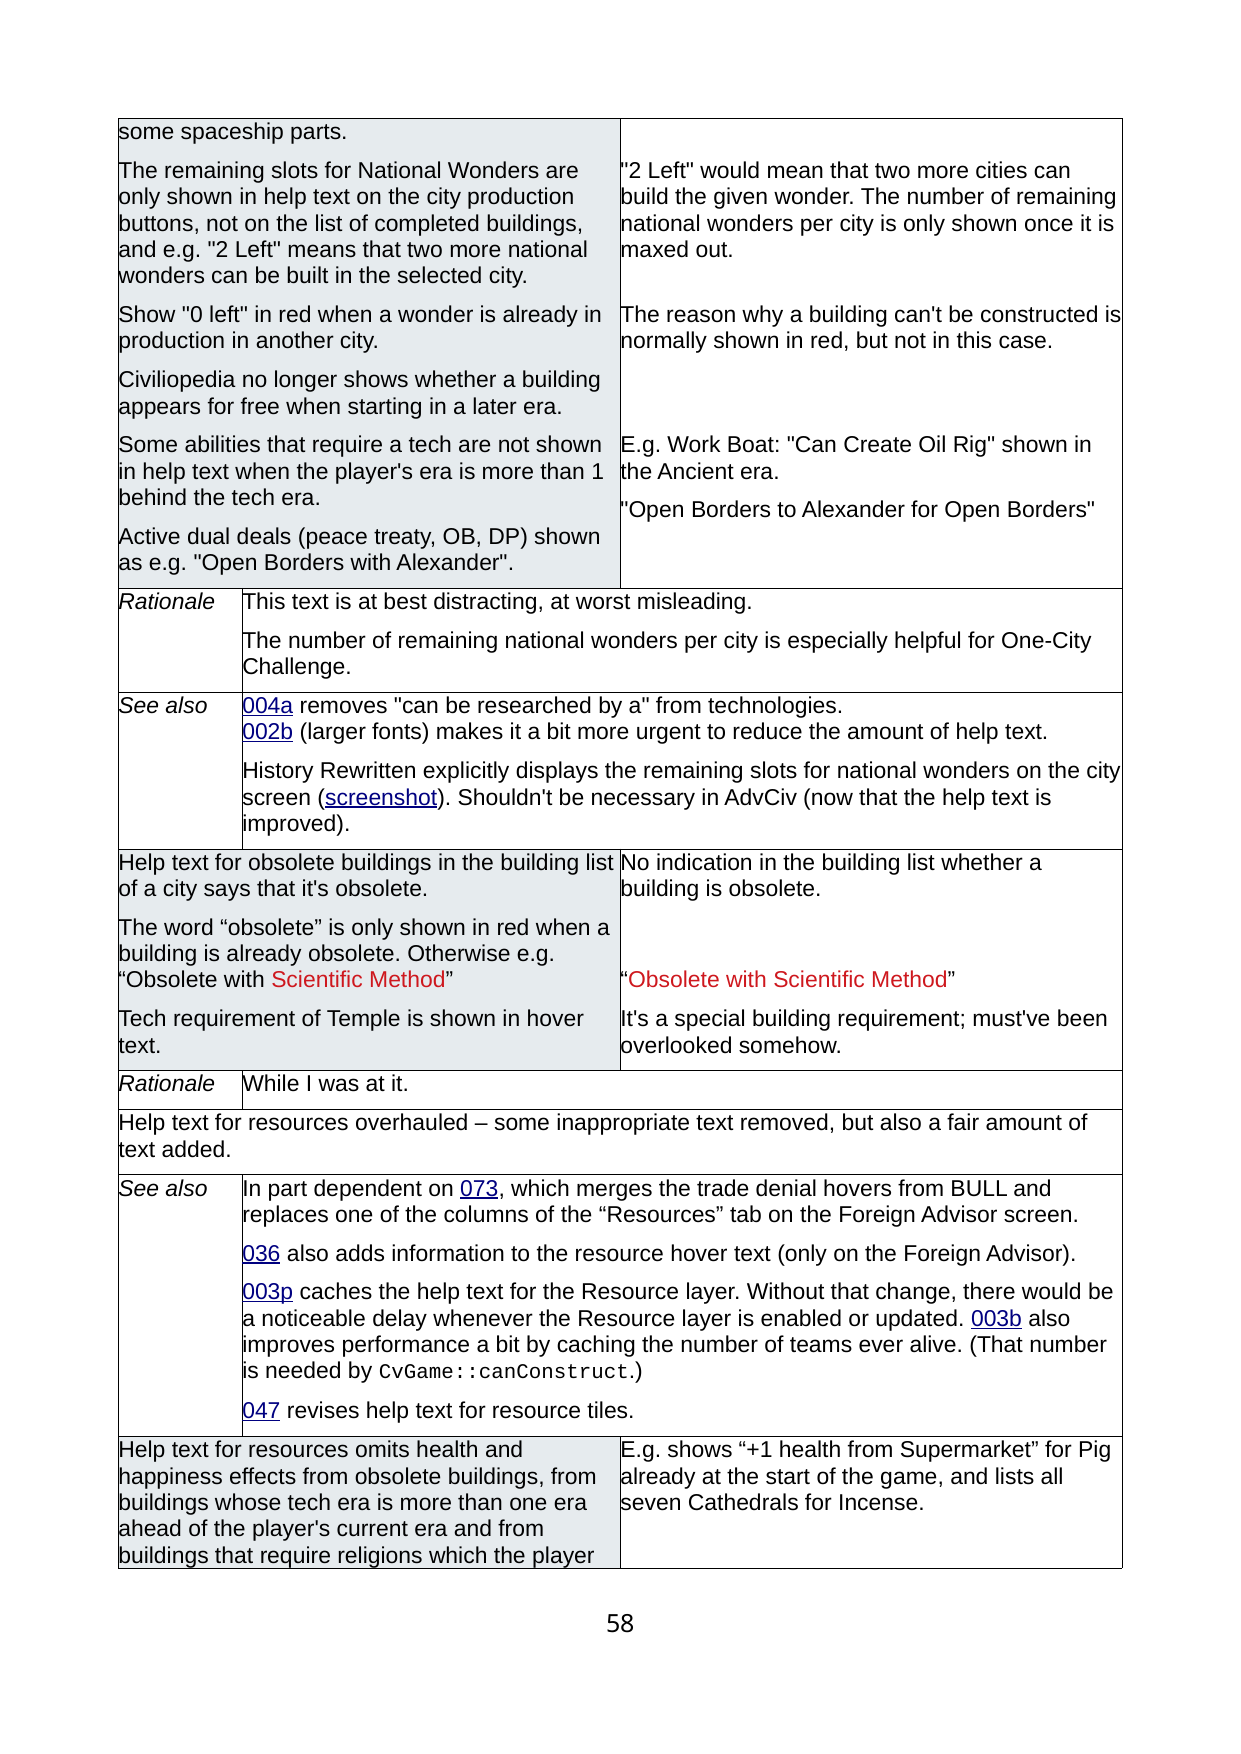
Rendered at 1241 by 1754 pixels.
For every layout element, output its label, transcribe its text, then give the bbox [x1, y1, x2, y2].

table_cell Rationale [119, 589, 242, 692]
table_cell "2 Left" would mean that two more cities can build the given wonder. The number of remaining national wonders per city is only shown once it is maxed out. The reason why a building can't be constructed is normally shown in red, but not in this case. E.g. Work Boat: "Can Create Oil Rig" shown in the Ancient era. "Open Borders to Alexander for Open Borders" [621, 119, 1122, 588]
table_cell Help text for obsolete buildings in the building list of a city says that it's obsolete. The word “obsolete” is only shown in red when a building is already obsolete. Otherwise e.g. “Obsolete with Scientific Method” Tech requirement of Temple is shown in hover text. [119, 850, 620, 1070]
table_cell This text is at best distracting, at worst misleading. The number of remaining national wonders per city is especially helpful for One-City Challenge. [243, 589, 1122, 692]
table_cell See also [119, 693, 242, 848]
table_cell Help text for resources omits health and happiness effects from obsolete buildings, from buildings whose tech era is more than one era ahead of the player's current era and from buildings that require religions which the player [119, 1437, 620, 1568]
table_cell Help text for resources overhauled – some inappropriate text removed, but also a fair amount of text added. [119, 1110, 1122, 1174]
table_cell No indication in the building list whether a building is obsolete. “Obsolete with Scientific Method” It's a special building requirement; must've been overlooked somehow. [621, 850, 1122, 1070]
table_cell E.g. shows “+1 health from Supermarket” for Pig already at the start of the game, and lists all seven Cathedrals for Incense. [621, 1437, 1122, 1568]
table_cell 004a removes "can be researched by a" from technologies. 002b (larger fonts) makes it a bit more urgent to reduce the amount of help text. History Rewritten explicitly displays the remaining slots for national wonders on the city screen (screenshot). Shouldn't be necessary in AdvCiv (now that the help text is improved). [243, 693, 1122, 848]
table_cell See also [119, 1175, 242, 1436]
table_cell In part dependent on 073, which merges the trade denial hovers from BULL and replaces one of the columns of the “Resources” tab on the Foreign Advisor screen. 036 also adds information to the resource hover text (only on the Foreign Advisor). 003p caches the help text for the Resource layer. Without that change, there would be a noticeable delay whenever the Resource layer is enabled or updated. 003b also improves performance a bit by caching the number of teams ever alive. (That number is needed by CvGame::canConstruct.) 047 revises help text for resource tiles. [243, 1175, 1122, 1436]
table_cell some spaceship parts. The remaining slots for National Wonders are only shown in help text on the city production buttons, not on the list of completed buildings, and e.g. "2 Left" means that two more national wonders can be built in the selected city. Show "0 left" in red when a wonder is already in production in another city. Civiliopedia no longer shows whether a building appears for free when starting in a later era. Some abilities that require a tech are not shown in help text when the player's era is more than 1 behind the tech era. Active dual deals (peace treaty, OB, DP) shown as e.g. "Open Borders with Alexander". [119, 119, 620, 588]
table_cell While I was at it. [243, 1071, 1122, 1109]
table_cell Rationale [119, 1071, 242, 1109]
